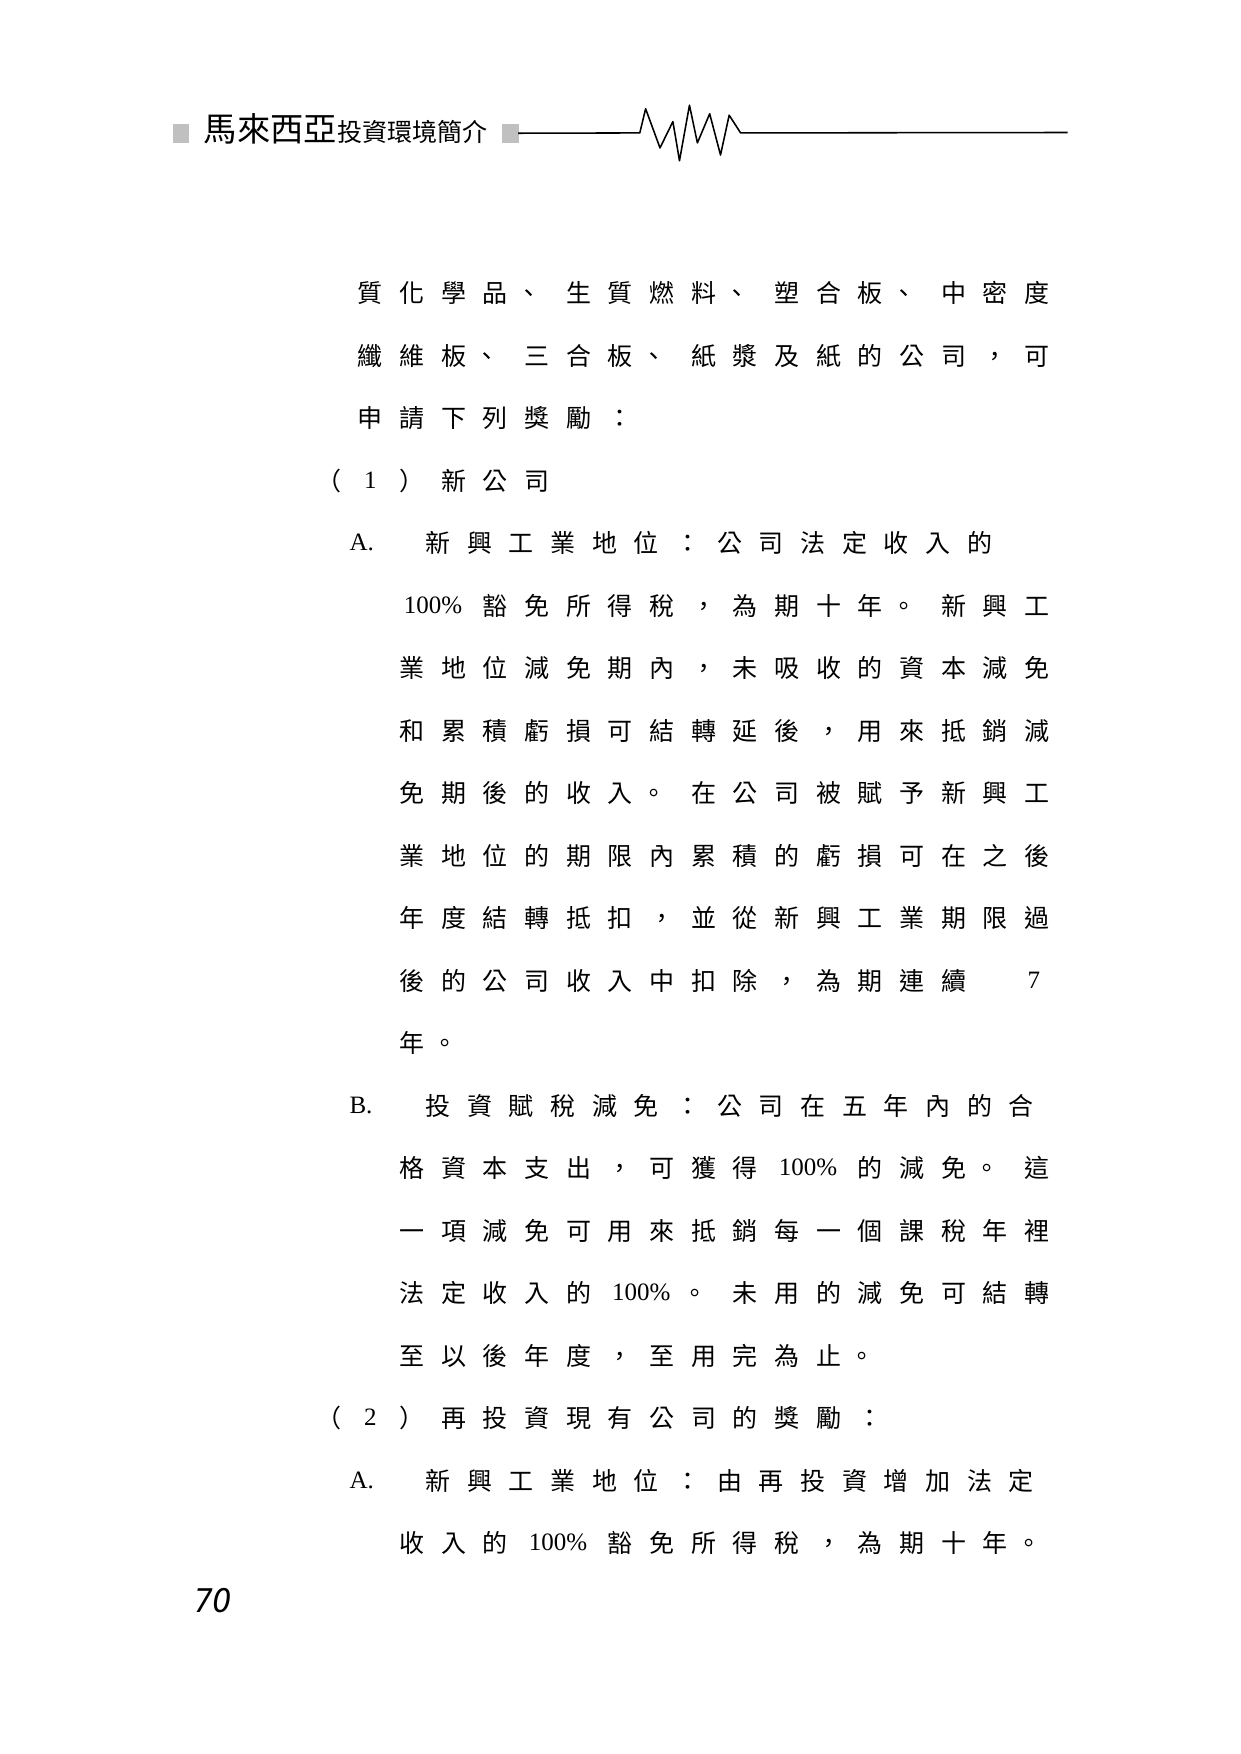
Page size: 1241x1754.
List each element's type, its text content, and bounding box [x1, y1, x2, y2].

text （1）新公司 [306, 438, 1058, 500]
text （2）再投資現有公司的獎勵： [306, 1375, 1058, 1438]
text A. 新興工業地位：公司法定收入的100%豁免所得稅，為期十年。新興工業地位減免期內，未吸收的資本減免和累積虧損可結轉延後，用來抵銷減免期後的收入。在公司被賦予新興工業地位的期限內累積的虧損可在之後年度結轉抵扣，並從新興工業期限過後的公司收入中扣除，為期連續 7 年。 [330, 500, 1058, 1063]
text B. 投資賦稅減免：公司在五年內的合格資本支出，可獲得100%的減免。這一項減免可用來抵銷每一個課稅年裡法定收入的100%。未用的減免可結轉至以後年度，至用完為止。 [330, 1063, 1058, 1375]
text A. 新興工業地位：由再投資增加法定收入的100%豁免所得稅，為期十年。 [330, 1438, 1058, 1563]
text 質化學品、生質燃料、塑合板、中密度纖維板、三合板、紙漿及紙的公司，可申請下列獎勵： [330, 250, 1058, 438]
